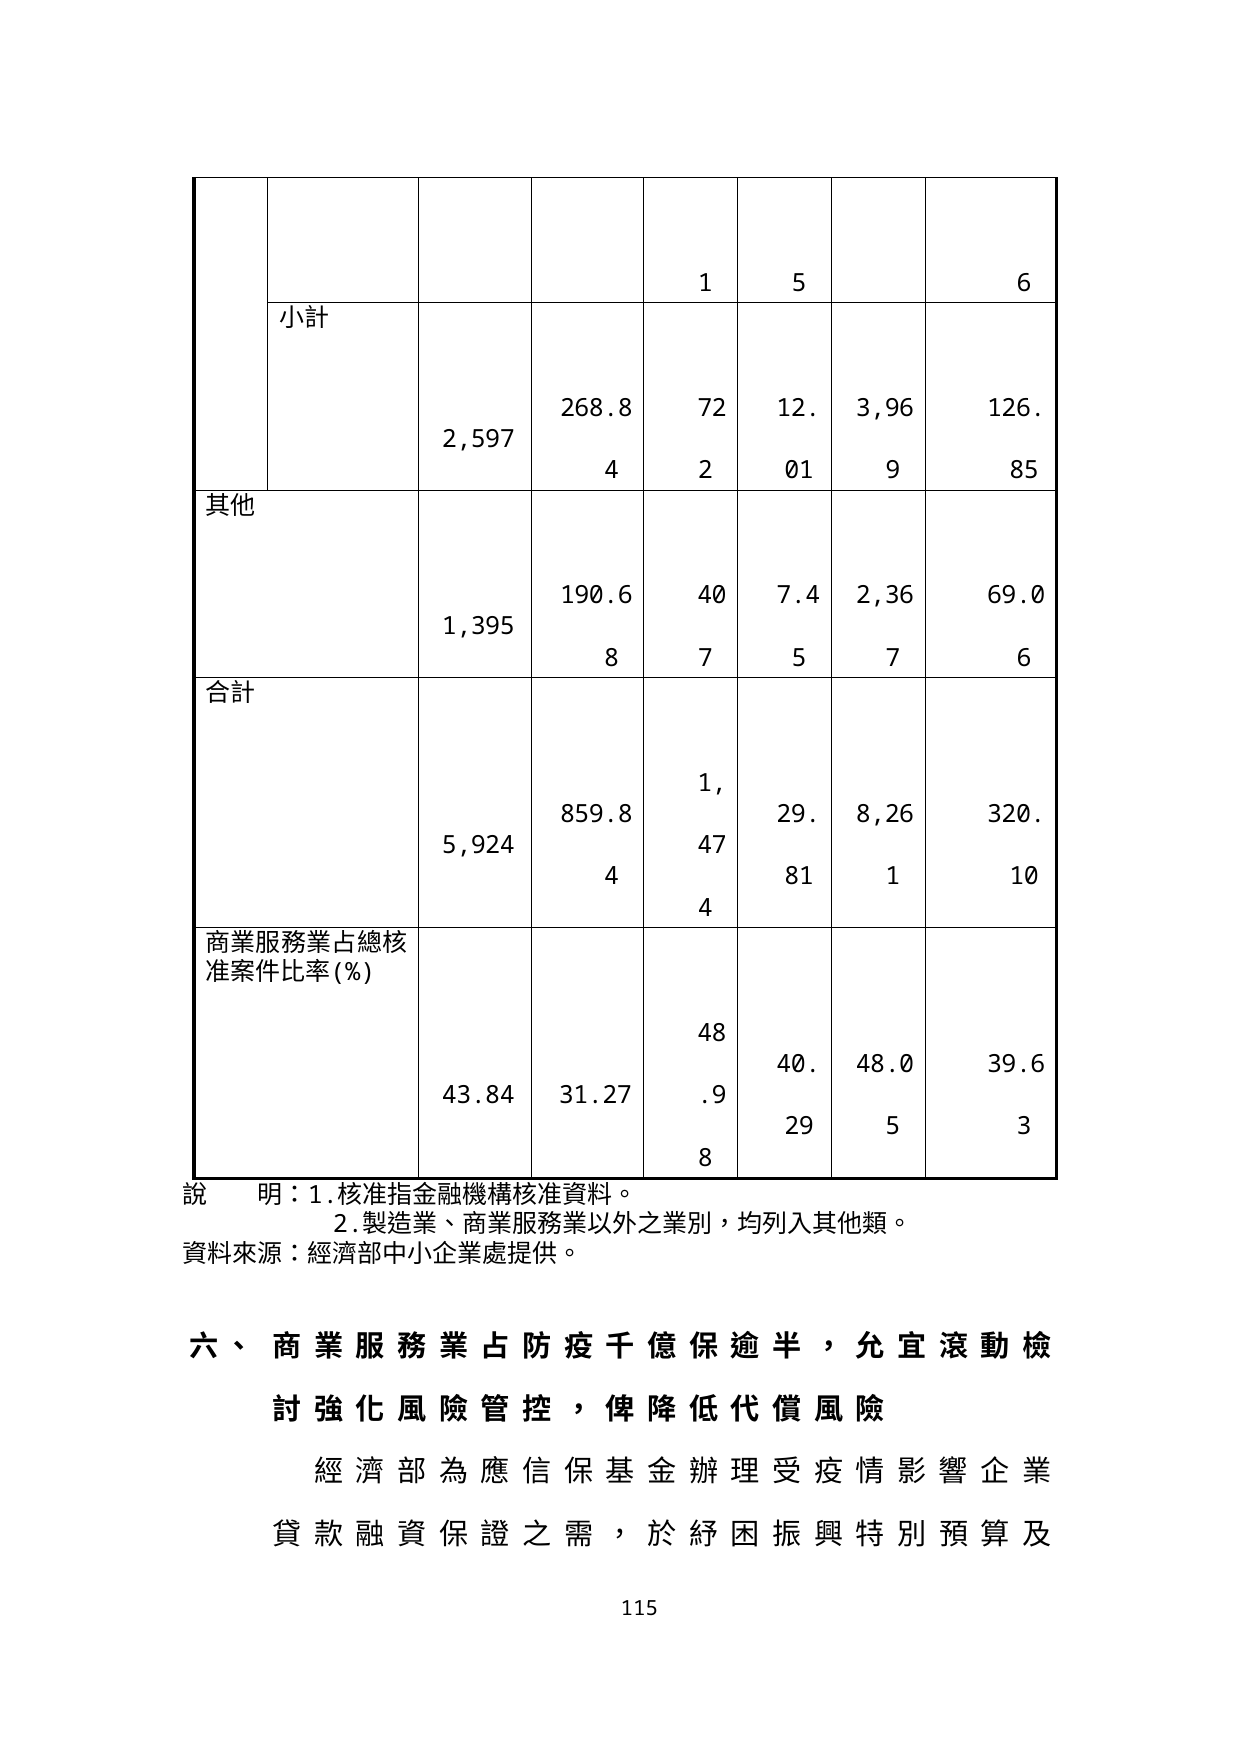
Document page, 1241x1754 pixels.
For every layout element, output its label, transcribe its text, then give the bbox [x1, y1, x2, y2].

table_cell [268, 178, 418, 302]
table_cell 7.45 [738, 491, 831, 677]
table_cell 合計 [196, 678, 418, 927]
table_cell 31.27 [532, 928, 643, 1177]
table_cell 商業服務業占總核准案件比率(%) [196, 928, 418, 1177]
table_cell 407 [644, 491, 737, 677]
text 資料來源：經濟部中小企業處提供。 [183, 1239, 1058, 1268]
table_cell 722 [644, 303, 737, 490]
table_cell 190.68 [532, 491, 643, 677]
table_cell 5,924 [419, 678, 531, 927]
table_cell 1 [644, 178, 737, 302]
table_cell 2,367 [832, 491, 925, 677]
table_cell 43.84 [419, 928, 531, 1177]
table_cell 1,395 [419, 491, 531, 677]
table_cell 小計 [268, 303, 418, 490]
table_cell 其他 [196, 491, 418, 677]
table_cell [532, 178, 643, 302]
table_cell [196, 178, 267, 490]
table_cell 29.81 [738, 678, 831, 927]
table_cell 40.29 [738, 928, 831, 1177]
table_cell [419, 178, 531, 302]
text 六、商業服務業占防疫千億保逾半，允宜滾動檢討強化風險管控，俾降低代償風險 [183, 1302, 1058, 1427]
text 經濟部為應信保基金辦理受疫情影響企業貸款融資保證之需，於紓困振興特別預算及 [242, 1427, 1058, 1552]
table_cell 48.05 [832, 928, 925, 1177]
table_cell 8,261 [832, 678, 925, 927]
table_cell 39.63 [926, 928, 1055, 1177]
table_cell 48.98 [644, 928, 737, 1177]
table_cell 126.85 [926, 303, 1055, 490]
text 說 明：1.核准指金融機構核准資料。 [183, 1180, 1058, 1209]
table_cell 1,474 [644, 678, 737, 927]
table_cell 320.10 [926, 678, 1055, 927]
table_cell 3,969 [832, 303, 925, 490]
table_cell 69.06 [926, 491, 1055, 677]
table_cell 12.01 [738, 303, 831, 490]
table_cell 6 [926, 178, 1055, 302]
table_cell 268.84 [532, 303, 643, 490]
table_cell 859.84 [532, 678, 643, 927]
text 2.製造業、商業服務業以外之業別，均列入其他類。 [183, 1209, 1058, 1239]
table_cell 5 [738, 178, 831, 302]
table_cell [832, 178, 925, 302]
table_cell 2,597 [419, 303, 531, 490]
